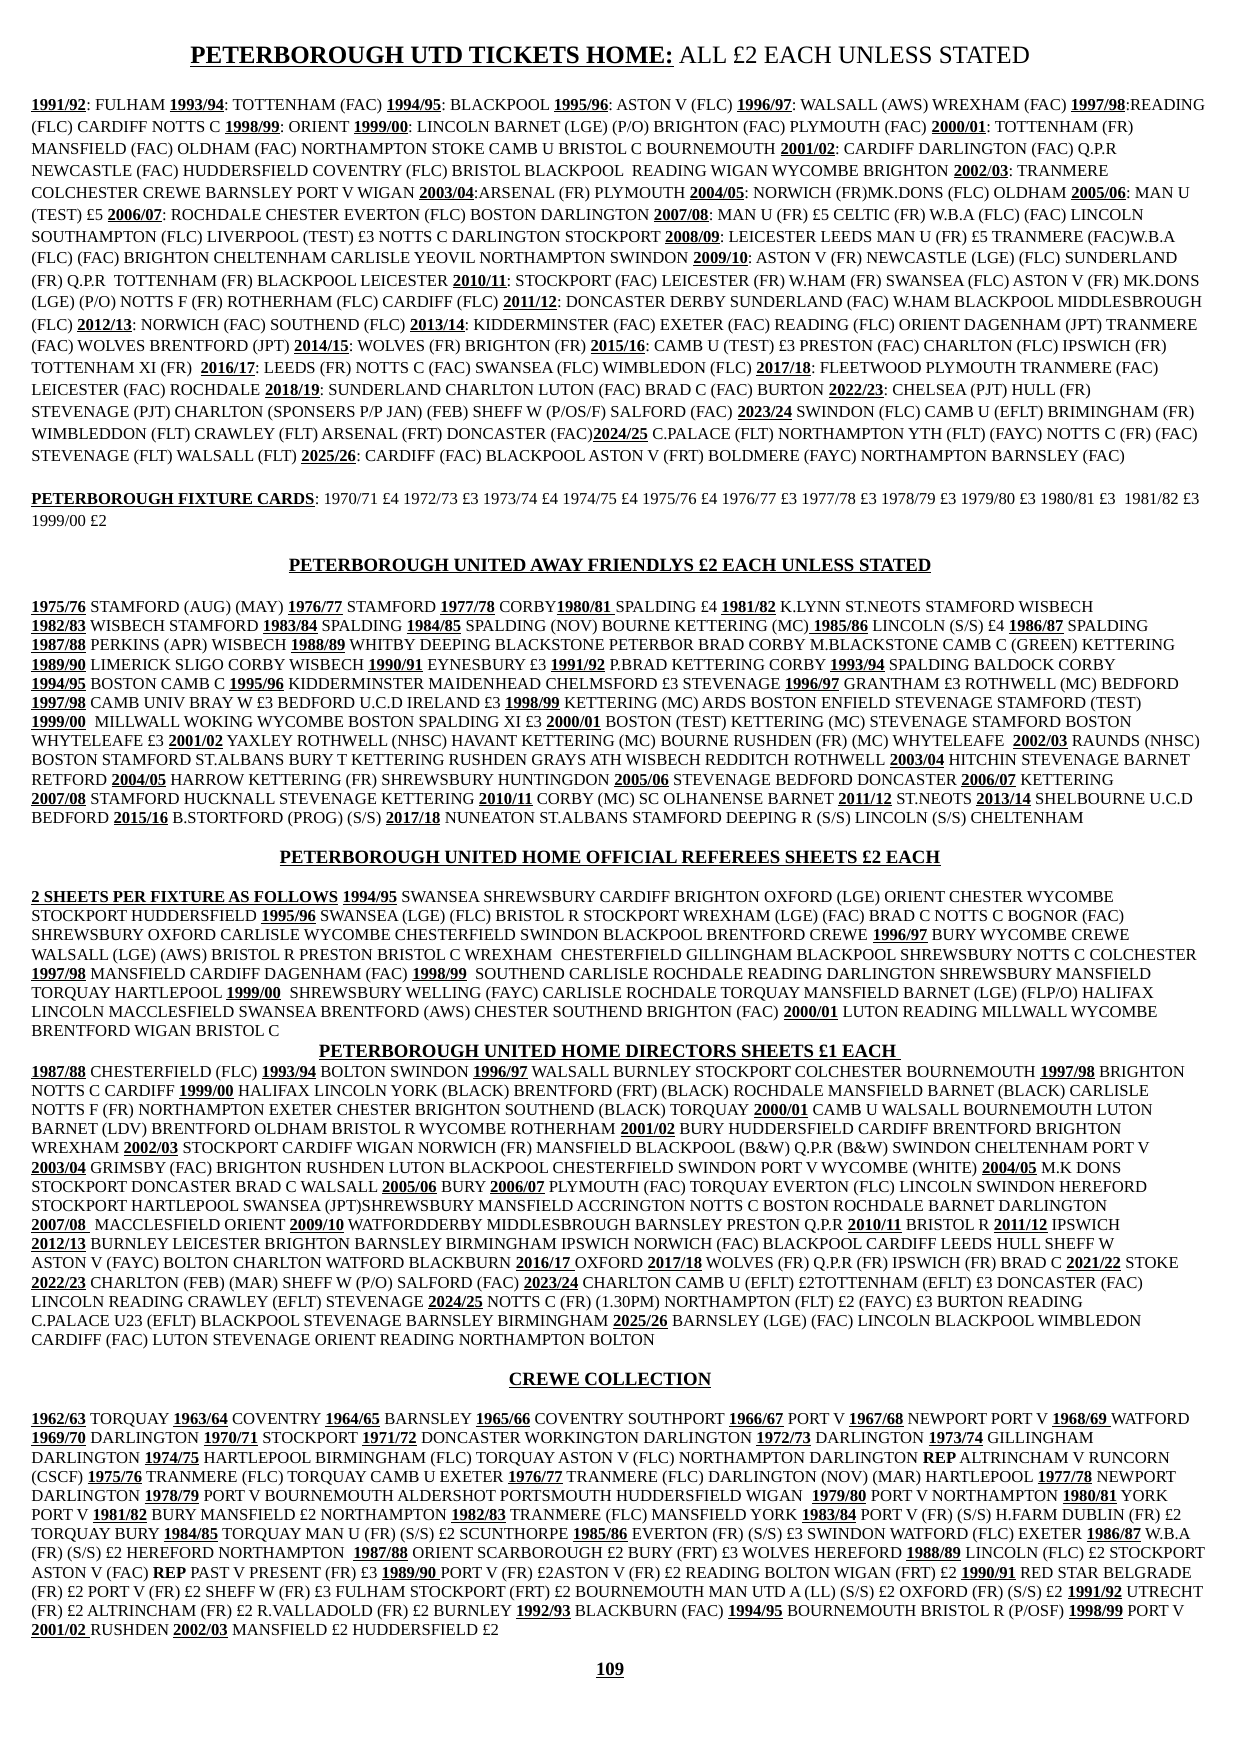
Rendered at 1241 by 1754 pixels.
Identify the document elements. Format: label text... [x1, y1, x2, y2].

text 1975/76 STAMFORD (AUG) (MAY) 1976/77 STAMFORD 1977/78 CORBY1980/81 SPALDING £4 1981/82 K.LYNN ST.NEOTS STAMFORD WISBECH [31, 597, 1206, 616]
text PETERBOROUGH UNITED HOME DIRECTORS SHEETS £1 EACH [13, 1040, 1206, 1062]
text 109 [13, 1658, 1206, 1680]
text C.PALACE U23 (EFLT) BLACKPOOL STEVENAGE BARNSLEY BIRMINGHAM 2025/26 BARNSLEY (LGE) (FAC) LINCOLN BLACKPOOL WIMBLEDON CARDIFF (FAC) LUTON STEVENAGE ORIENT READING NORTHAMPTON BOLTON [31, 1311, 1206, 1349]
text 1982/83 WISBECH STAMFORD 1983/84 SPALDING 1984/85 SPALDING (NOV) BOURNE KETTERING (MC) 1985/86 LINCOLN (S/S) £4 1986/87 SPALDING 1987/88 PERKINS (APR) WISBECH 1988/89 WHITBY DEEPING BLACKSTONE PETERBOR BRAD CORBY M.BLACKSTONE CAMB C (GREEN) KETTERING 1989/90 LIMERICK SLIGO CORBY WISBECH 1990/91 EYNESBURY £3 1991/92 P.BRAD KETTERING CORBY 1993/94 SPALDING BALDOCK CORBY [31, 616, 1206, 673]
text 2 SHEETS PER FIXTURE AS FOLLOWS 1994/95 SWANSEA SHREWSBURY CARDIFF BRIGHTON OXFORD (LGE) ORIENT CHESTER WYCOMBE STOCKPORT HUDDERSFIELD 1995/96 SWANSEA (LGE) (FLC) BRISTOL R STOCKPORT WREXHAM (LGE) (FAC) BRAD C NOTTS C BOGNOR (FAC) SHREWSBURY OXFORD CARLISLE WYCOMBE CHESTERFIELD SWINDON BLACKPOOL BRENTFORD CREWE 1996/97 BURY WYCOMBE CREWE WALSALL (LGE) (AWS) BRISTOL R PRESTON BRISTOL C WREXHAM CHESTERFIELD GILLINGHAM BLACKPOOL SHREWSBURY NOTTS C COLCHESTER 1997/98 MANSFIELD CARDIFF DAGENHAM (FAC) 1998/99 SOUTHEND CARLISLE ROCHDALE READING DARLINGTON SHREWSBURY MANSFIELD TORQUAY HARTLEPOOL 1999/00 SHREWSBURY WELLING (FAYC) CARLISLE ROCHDALE TORQUAY MANSFIELD BARNET (LGE) (FLP/O) HALIFAX LINCOLN MACCLESFIELD SWANSEA BRENTFORD (AWS) CHESTER SOUTHEND BRIGHTON (FAC) 2000/01 LUTON READING MILLWALL WYCOMBE BRENTFORD WIGAN BRISTOL C [31, 887, 1206, 1040]
text 1991/92: FULHAM 1993/94: TOTTENHAM (FAC) 1994/95: BLACKPOOL 1995/96: ASTON V (FLC) 1996/97: WALSALL (AWS) WREXHAM (FAC) 1997/98:READING (FLC) CARDIFF NOTTS C 1998/99: ORIENT 1999/00: LINCOLN BARNET (LGE) (P/O) BRIGHTON (FAC) PLYMOUTH (FAC) 2000/01: TOTTENHAM (FR) MANSFIELD (FAC) OLDHAM (FAC) NORTHAMPTON STOKE CAMB U BRISTOL C BOURNEMOUTH 2001/02: CARDIFF DARLINGTON (FAC) Q.P.R NEWCASTLE (FAC) HUDDERSFIELD COVENTRY (FLC) BRISTOL BLACKPOOL READING WIGAN WYCOMBE BRIGHTON 2002/03: TRANMERE COLCHESTER CREWE BARNSLEY PORT V WIGAN 2003/04:ARSENAL (FR) PLYMOUTH 2004/05: NORWICH (FR)MK.DONS (FLC) OLDHAM 2005/06: MAN U (TEST) £5 2006/07: ROCHDALE CHESTER EVERTON (FLC) BOSTON DARLINGTON 2007/08: MAN U (FR) £5 CELTIC (FR) W.B.A (FLC) (FAC) LINCOLN SOUTHAMPTON (FLC) LIVERPOOL (TEST) £3 NOTTS C DARLINGTON STOCKPORT 2008/09: LEICESTER LEEDS MAN U (FR) £5 TRANMERE (FAC)W.B.A (FLC) (FAC) BRIGHTON CHELTENHAM CARLISLE YEOVIL NORTHAMPTON SWINDON 2009/10: ASTON V (FR) NEWCASTLE (LGE) (FLC) SUNDERLAND (FR) Q.P.R TOTTENHAM (FR) BLACKPOOL LEICESTER 2010/11: STOCKPORT (FAC) LEICESTER (FR) W.HAM (FR) SWANSEA (FLC) ASTON V (FR) MK.DONS (LGE) (P/O) NOTTS F (FR) ROTHERHAM (FLC) CARDIFF (FLC) 2011/12: DONCASTER DERBY SUNDERLAND (FAC) W.HAM BLACKPOOL MIDDLESBROUGH (FLC) 2012/13: NORWICH (FAC) SOUTHEND (FLC) 2013/14: KIDDERMINSTER (FAC) EXETER (FAC) READING (FLC) ORIENT DAGENHAM (JPT) TRANMERE (FAC) WOLVES BRENTFORD (JPT) 2014/15: WOLVES (FR) BRIGHTON (FR) 2015/16: CAMB U (TEST) £3 PRESTON (FAC) CHARLTON (FLC) IPSWICH (FR) TOTTENHAM XI (FR) 2016/17: LEEDS (FR) NOTTS C (FAC) SWANSEA (FLC) WIMBLEDON (FLC) 2017/18: FLEETWOOD PLYMOUTH TRANMERE (FAC) LEICESTER (FAC) ROCHDALE 2018/19: SUNDERLAND CHARLTON LUTON (FAC) BRAD C (FAC) BURTON 2022/23: CHELSEA (PJT) HULL (FR) STEVENAGE (PJT) CHARLTON (SPONSERS P/P JAN) (FEB) SHEFF W (P/OS/F) SALFORD (FAC) 2023/24 SWINDON (FLC) CAMB U (EFLT) BRIMINGHAM (FR) WIMBLEDDON (FLT) CRAWLEY (FLT) ARSENAL (FRT) DONCASTER (FAC)2024/25 C.PALACE (FLT) NORTHAMPTON YTH (FLT) (FAYC) NOTTS C (FR) (FAC) STEVENAGE (FLT) WALSALL (FLT) 2025/26: CARDIFF (FAC) BLACKPOOL ASTON V (FRT) BOLDMERE (FAYC) NORTHAMPTON BARNSLEY (FAC) [31, 94, 1206, 465]
text 1994/95 BOSTON CAMB C 1995/96 KIDDERMINSTER MAIDENHEAD CHELMSFORD £3 STEVENAGE 1996/97 GRANTHAM £3 ROTHWELL (MC) BEDFORD 1997/98 CAMB UNIV BRAY W £3 BEDFORD U.C.D IRELAND £3 1998/99 KETTERING (MC) ARDS BOSTON ENFIELD STEVENAGE STAMFORD (TEST) [31, 673, 1206, 712]
text PETERBOROUGH FIXTURE CARDS: 1970/71 £4 1972/73 £3 1973/74 £4 1974/75 £4 1975/76 £4 1976/77 £3 1977/78 £3 1978/79 £3 1979/80 £3 1980/81 £3 1981/82 £3 1999/00 £2 [31, 489, 1206, 530]
text 1987/88 CHESTERFIELD (FLC) 1993/94 BOLTON SWINDON 1996/97 WALSALL BURNLEY STOCKPORT COLCHESTER BOURNEMOUTH 1997/98 BRIGHTON NOTTS C CARDIFF 1999/00 HALIFAX LINCOLN YORK (BLACK) BRENTFORD (FRT) (BLACK) ROCHDALE MANSFIELD BARNET (BLACK) CARLISLE NOTTS F (FR) NORTHAMPTON EXETER CHESTER BRIGHTON SOUTHEND (BLACK) TORQUAY 2000/01 CAMB U WALSALL BOURNEMOUTH LUTON BARNET (LDV) BRENTFORD OLDHAM BRISTOL R WYCOMBE ROTHERHAM 2001/02 BURY HUDDERSFIELD CARDIFF BRENTFORD BRIGHTON WREXHAM 2002/03 STOCKPORT CARDIFF WIGAN NORWICH (FR) MANSFIELD BLACKPOOL (B&W) Q.P.R (B&W) SWINDON CHELTENHAM PORT V 2003/04 GRIMSBY (FAC) BRIGHTON RUSHDEN LUTON BLACKPOOL CHESTERFIELD SWINDON PORT V WYCOMBE (WHITE) 2004/05 M.K DONS STOCKPORT DONCASTER BRAD C WALSALL 2005/06 BURY 2006/07 PLYMOUTH (FAC) TORQUAY EVERTON (FLC) LINCOLN SWINDON HEREFORD STOCKPORT HARTLEPOOL SWANSEA (JPT)SHREWSBURY MANSFIELD ACCRINGTON NOTTS C BOSTON ROCHDALE BARNET DARLINGTON [31, 1062, 1206, 1215]
text 1999/00 MILLWALL WOKING WYCOMBE BOSTON SPALDING XI £3 2000/01 BOSTON (TEST) KETTERING (MC) STEVENAGE STAMFORD BOSTON WHYTELEAFE £3 2001/02 YAXLEY ROTHWELL (NHSC) HAVANT KETTERING (MC) BOURNE RUSHDEN (FR) (MC) WHYTELEAFE 2002/03 RAUNDS (NHSC) BOSTON STAMFORD ST.ALBANS BURY T KETTERING RUSHDEN GRAYS ATH WISBECH REDDITCH ROTHWELL 2003/04 HITCHIN STEVENAGE BARNET RETFORD 2004/05 HARROW KETTERING (FR) SHREWSBURY HUNTINGDON 2005/06 STEVENAGE BEDFORD DONCASTER 2006/07 KETTERING [31, 712, 1206, 788]
text PETERBOROUGH UNITED AWAY FRIENDLYS £2 EACH UNLESS STATED [13, 554, 1206, 575]
text PETERBOROUGH UNITED HOME OFFICIAL REFEREES SHEETS £2 EACH [13, 846, 1206, 868]
text 2007/08 STAMFORD HUCKNALL STEVENAGE KETTERING 2010/11 CORBY (MC) SC OLHANENSE BARNET 2011/12 ST.NEOTS 2013/14 SHELBOURNE U.C.D BEDFORD 2015/16 B.STORTFORD (PROG) (S/S) 2017/18 NUNEATON ST.ALBANS STAMFORD DEEPING R (S/S) LINCOLN (S/S) CHELTENHAM [31, 788, 1206, 827]
text 1962/63 TORQUAY 1963/64 COVENTRY 1964/65 BARNSLEY 1965/66 COVENTRY SOUTHPORT 1966/67 PORT V 1967/68 NEWPORT PORT V 1968/69 WATFORD 1969/70 DARLINGTON 1970/71 STOCKPORT 1971/72 DONCASTER WORKINGTON DARLINGTON 1972/73 DARLINGTON 1973/74 GILLINGHAM DARLINGTON 1974/75 HARTLEPOOL BIRMINGHAM (FLC) TORQUAY ASTON V (FLC) NORTHAMPTON DARLINGTON REP ALTRINCHAM V RUNCORN (CSCF) 1975/76 TRANMERE (FLC) TORQUAY CAMB U EXETER 1976/77 TRANMERE (FLC) DARLINGTON (NOV) (MAR) HARTLEPOOL 1977/78 NEWPORT DARLINGTON 1978/79 PORT V BOURNEMOUTH ALDERSHOT PORTSMOUTH HUDDERSFIELD WIGAN 1979/80 PORT V NORTHAMPTON 1980/81 YORK PORT V 1981/82 BURY MANSFIELD £2 NORTHAMPTON 1982/83 TRANMERE (FLC) MANSFIELD YORK 1983/84 PORT V (FR) (S/S) H.FARM DUBLIN (FR) £2 TORQUAY BURY 1984/85 TORQUAY MAN U (FR) (S/S) £2 SCUNTHORPE 1985/86 EVERTON (FR) (S/S) £3 SWINDON WATFORD (FLC) EXETER 1986/87 W.B.A (FR) (S/S) £2 HEREFORD NORTHAMPTON 1987/88 ORIENT SCARBOROUGH £2 BURY (FRT) £3 WOLVES HEREFORD 1988/89 LINCOLN (FLC) £2 STOCKPORT ASTON V (FAC) REP PAST V PRESENT (FR) £3 1989/90 PORT V (FR) £2ASTON V (FR) £2 READING BOLTON WIGAN (FRT) £2 1990/91 RED STAR BELGRADE (FR) £2 PORT V (FR) £2 SHEFF W (FR) £3 FULHAM STOCKPORT (FRT) £2 BOURNEMOUTH MAN UTD A (LL) (S/S) £2 OXFORD (FR) (S/S) £2 1991/92 UTRECHT (FR) £2 ALTRINCHAM (FR) £2 R.VALLADOLD (FR) £2 BURNLEY 1992/93 BLACKBURN (FAC) 1994/95 BOURNEMOUTH BRISTOL R (P/OSF) 1998/99 PORT V 2001/02 RUSHDEN 2002/03 MANSFIELD £2 HUDDERSFIELD £2 [31, 1409, 1206, 1639]
text PETERBOROUGH UTD TICKETS HOME: ALL £2 EACH UNLESS STATED [13, 41, 1206, 69]
text ASTON V (FAYC) BOLTON CHARLTON WATFORD BLACKBURN 2016/17 OXFORD 2017/18 WOLVES (FR) Q.P.R (FR) IPSWICH (FR) BRAD C 2021/22 STOKE 2022/23 CHARLTON (FEB) (MAR) SHEFF W (P/O) SALFORD (FAC) 2023/24 CHARLTON CAMB U (EFLT) £2TOTTENHAM (EFLT) £3 DONCASTER (FAC) LINCOLN READING CRAWLEY (EFLT) STEVENAGE 2024/25 NOTTS C (FR) (1.30PM) NORTHAMPTON (FLT) £2 (FAYC) £3 BURTON READING [31, 1253, 1206, 1311]
text CREWE COLLECTION [13, 1368, 1206, 1390]
text 2007/08 MACCLESFIELD ORIENT 2009/10 WATFORDDERBY MIDDLESBROUGH BARNSLEY PRESTON Q.P.R 2010/11 BRISTOL R 2011/12 IPSWICH [31, 1215, 1206, 1234]
text 2012/13 BURNLEY LEICESTER BRIGHTON BARNSLEY BIRMINGHAM IPSWICH NORWICH (FAC) BLACKPOOL CARDIFF LEEDS HULL SHEFF W [31, 1234, 1206, 1253]
